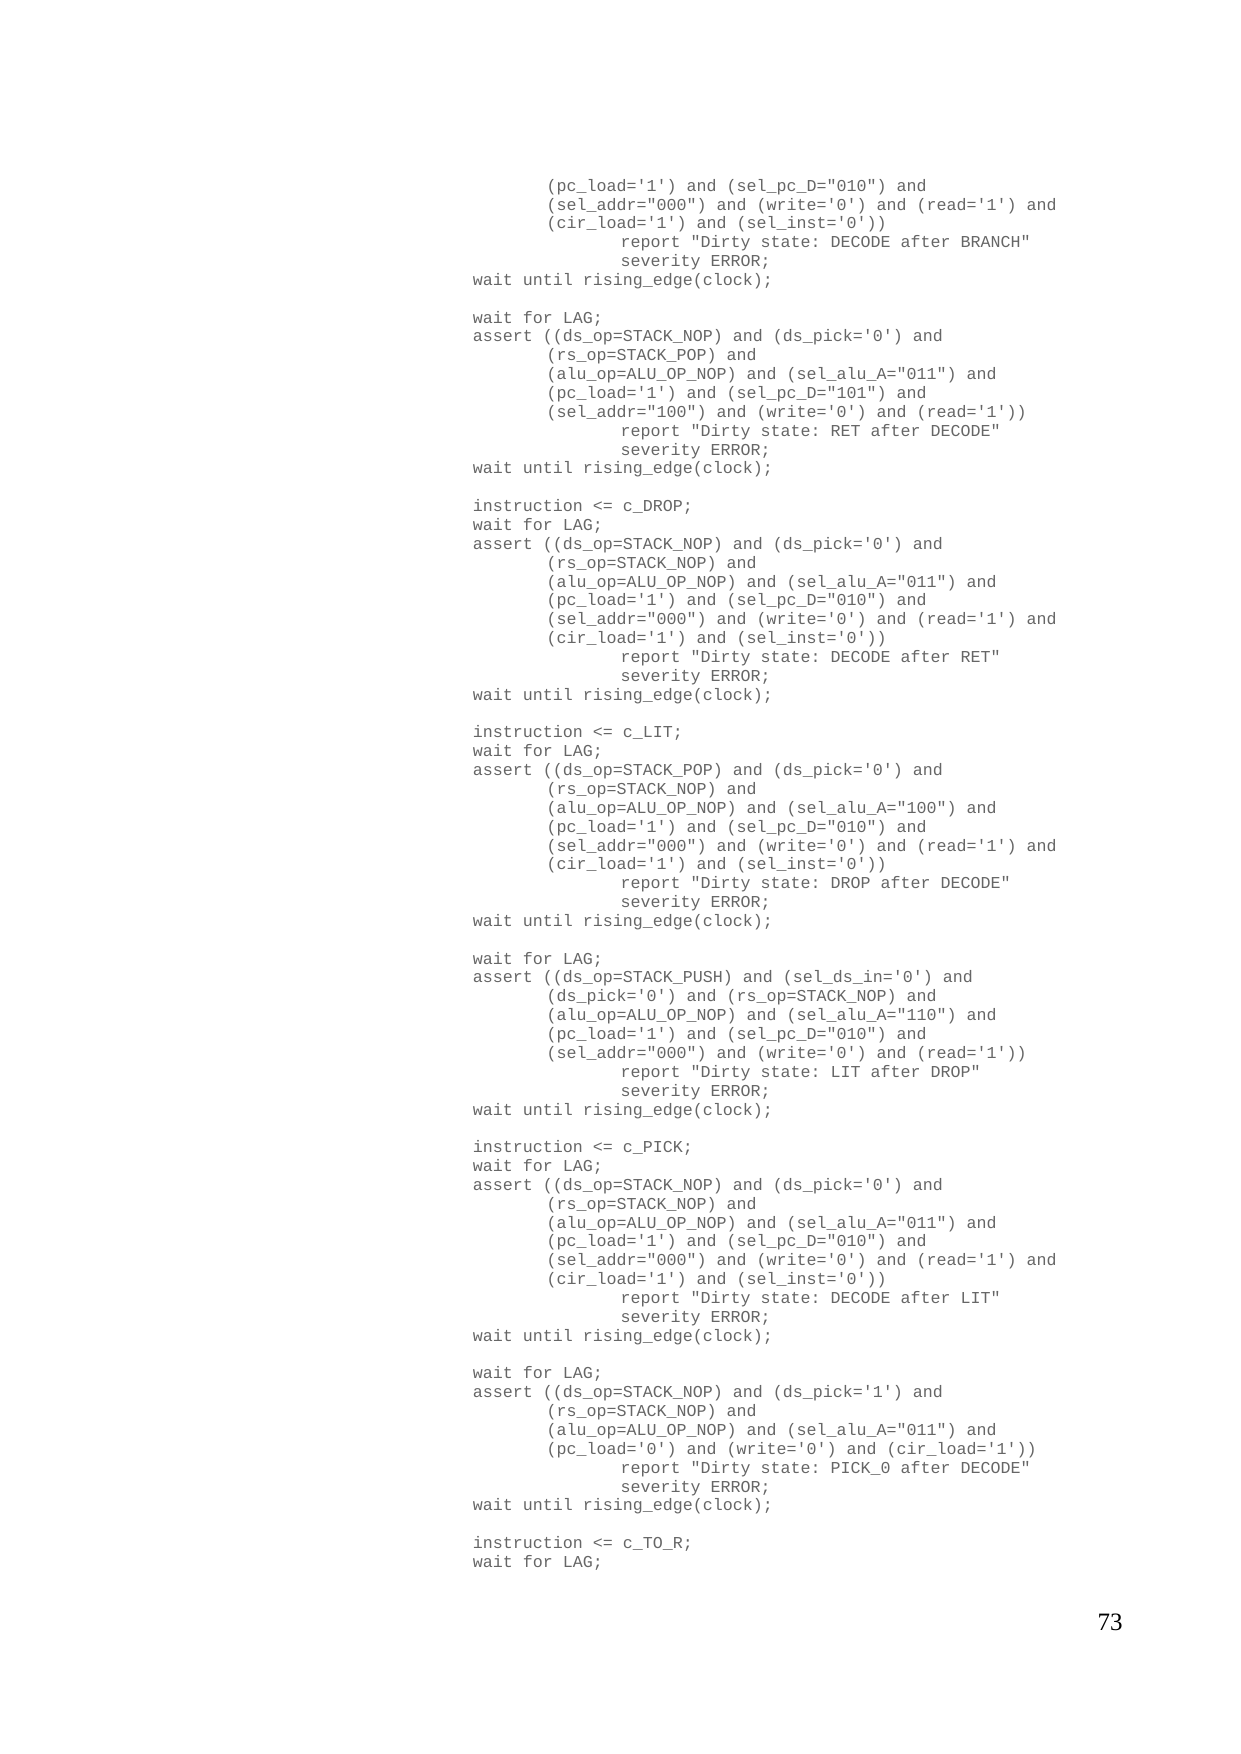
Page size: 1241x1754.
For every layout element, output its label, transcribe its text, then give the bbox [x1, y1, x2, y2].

text severity ERROR; [177, 1308, 1122, 1327]
text wait until rising_edge(clock); [177, 1101, 1122, 1120]
text wait until rising_edge(clock); [177, 460, 1122, 479]
text report "Dirty state: DECODE after BRANCH" [177, 234, 1122, 253]
text assert ((ds_op=STACK_PUSH) and (sel_ds_in='0') and [177, 969, 1122, 988]
text (sel_addr="100") and (write='0') and (read='1')) [177, 403, 1122, 422]
text report "Dirty state: PICK_0 after DECODE" [177, 1459, 1122, 1478]
text (ds_pick='0') and (rs_op=STACK_NOP) and [177, 988, 1122, 1007]
text (rs_op=STACK_NOP) and [177, 1403, 1122, 1422]
text (sel_addr="000") and (write='0') and (read='1') and [177, 611, 1122, 630]
text severity ERROR; [177, 667, 1122, 686]
text (cir_load='1') and (sel_inst='0')) [177, 215, 1122, 234]
text (cir_load='1') and (sel_inst='0')) [177, 1271, 1122, 1289]
text (rs_op=STACK_NOP) and [177, 781, 1122, 799]
text (pc_load='1') and (sel_pc_D="010") and [177, 818, 1122, 837]
text (alu_op=ALU_OP_NOP) and (sel_alu_A="110") and [177, 1007, 1122, 1026]
text (rs_op=STACK_POP) and [177, 347, 1122, 366]
text wait until rising_edge(clock); [177, 1327, 1122, 1346]
text severity ERROR; [177, 1478, 1122, 1497]
text instruction <= c_LIT; [177, 724, 1122, 743]
text (pc_load='1') and (sel_pc_D="101") and [177, 384, 1122, 403]
text wait until rising_edge(clock); [177, 1497, 1122, 1516]
text assert ((ds_op=STACK_NOP) and (ds_pick='0') and [177, 1176, 1122, 1195]
text report "Dirty state: DECODE after LIT" [177, 1289, 1122, 1308]
text (cir_load='1') and (sel_inst='0')) [177, 630, 1122, 648]
text (pc_load='1') and (sel_pc_D="010") and [177, 1026, 1122, 1044]
text wait for LAG; [177, 950, 1122, 969]
text (alu_op=ALU_OP_NOP) and (sel_alu_A="011") and [177, 366, 1122, 384]
text (sel_addr="000") and (write='0') and (read='1') and [177, 837, 1122, 856]
text (sel_addr="000") and (write='0') and (read='1') and [177, 1252, 1122, 1271]
text severity ERROR; [177, 894, 1122, 912]
text severity ERROR; [177, 253, 1122, 271]
text (rs_op=STACK_NOP) and [177, 1195, 1122, 1214]
text wait for LAG; [177, 517, 1122, 535]
text severity ERROR; [177, 1082, 1122, 1101]
text (pc_load='0') and (write='0') and (cir_load='1')) [177, 1440, 1122, 1459]
text assert ((ds_op=STACK_POP) and (ds_pick='0') and [177, 762, 1122, 781]
text report "Dirty state: DECODE after RET" [177, 648, 1122, 667]
text report "Dirty state: RET after DECODE" [177, 422, 1122, 441]
text (rs_op=STACK_NOP) and [177, 554, 1122, 573]
text (sel_addr="000") and (write='0') and (read='1')) [177, 1044, 1122, 1063]
text wait for LAG; [177, 1365, 1122, 1384]
text instruction <= c_TO_R; [177, 1535, 1122, 1553]
text instruction <= c_DROP; [177, 498, 1122, 517]
text (alu_op=ALU_OP_NOP) and (sel_alu_A="100") and [177, 799, 1122, 818]
text wait for LAG; [177, 1158, 1122, 1176]
text assert ((ds_op=STACK_NOP) and (ds_pick='0') and [177, 328, 1122, 347]
text assert ((ds_op=STACK_NOP) and (ds_pick='0') and [177, 535, 1122, 554]
text (alu_op=ALU_OP_NOP) and (sel_alu_A="011") and [177, 1422, 1122, 1440]
text severity ERROR; [177, 441, 1122, 460]
text wait until rising_edge(clock); [177, 686, 1122, 705]
text wait until rising_edge(clock); [177, 912, 1122, 931]
text wait for LAG; [177, 743, 1122, 762]
text wait for LAG; [177, 309, 1122, 328]
text (alu_op=ALU_OP_NOP) and (sel_alu_A="011") and [177, 1214, 1122, 1233]
text assert ((ds_op=STACK_NOP) and (ds_pick='1') and [177, 1384, 1122, 1403]
text (pc_load='1') and (sel_pc_D="010") and [177, 592, 1122, 611]
text (alu_op=ALU_OP_NOP) and (sel_alu_A="011") and [177, 573, 1122, 592]
text wait for LAG; [177, 1553, 1122, 1572]
text (pc_load='1') and (sel_pc_D="010") and [177, 1233, 1122, 1252]
text (cir_load='1') and (sel_inst='0')) [177, 856, 1122, 875]
text report "Dirty state: LIT after DROP" [177, 1063, 1122, 1082]
text (pc_load='1') and (sel_pc_D="010") and [177, 177, 1122, 196]
text instruction <= c_PICK; [177, 1139, 1122, 1158]
text wait until rising_edge(clock); [177, 271, 1122, 290]
text report "Dirty state: DROP after DECODE" [177, 875, 1122, 894]
text (sel_addr="000") and (write='0') and (read='1') and [177, 196, 1122, 215]
